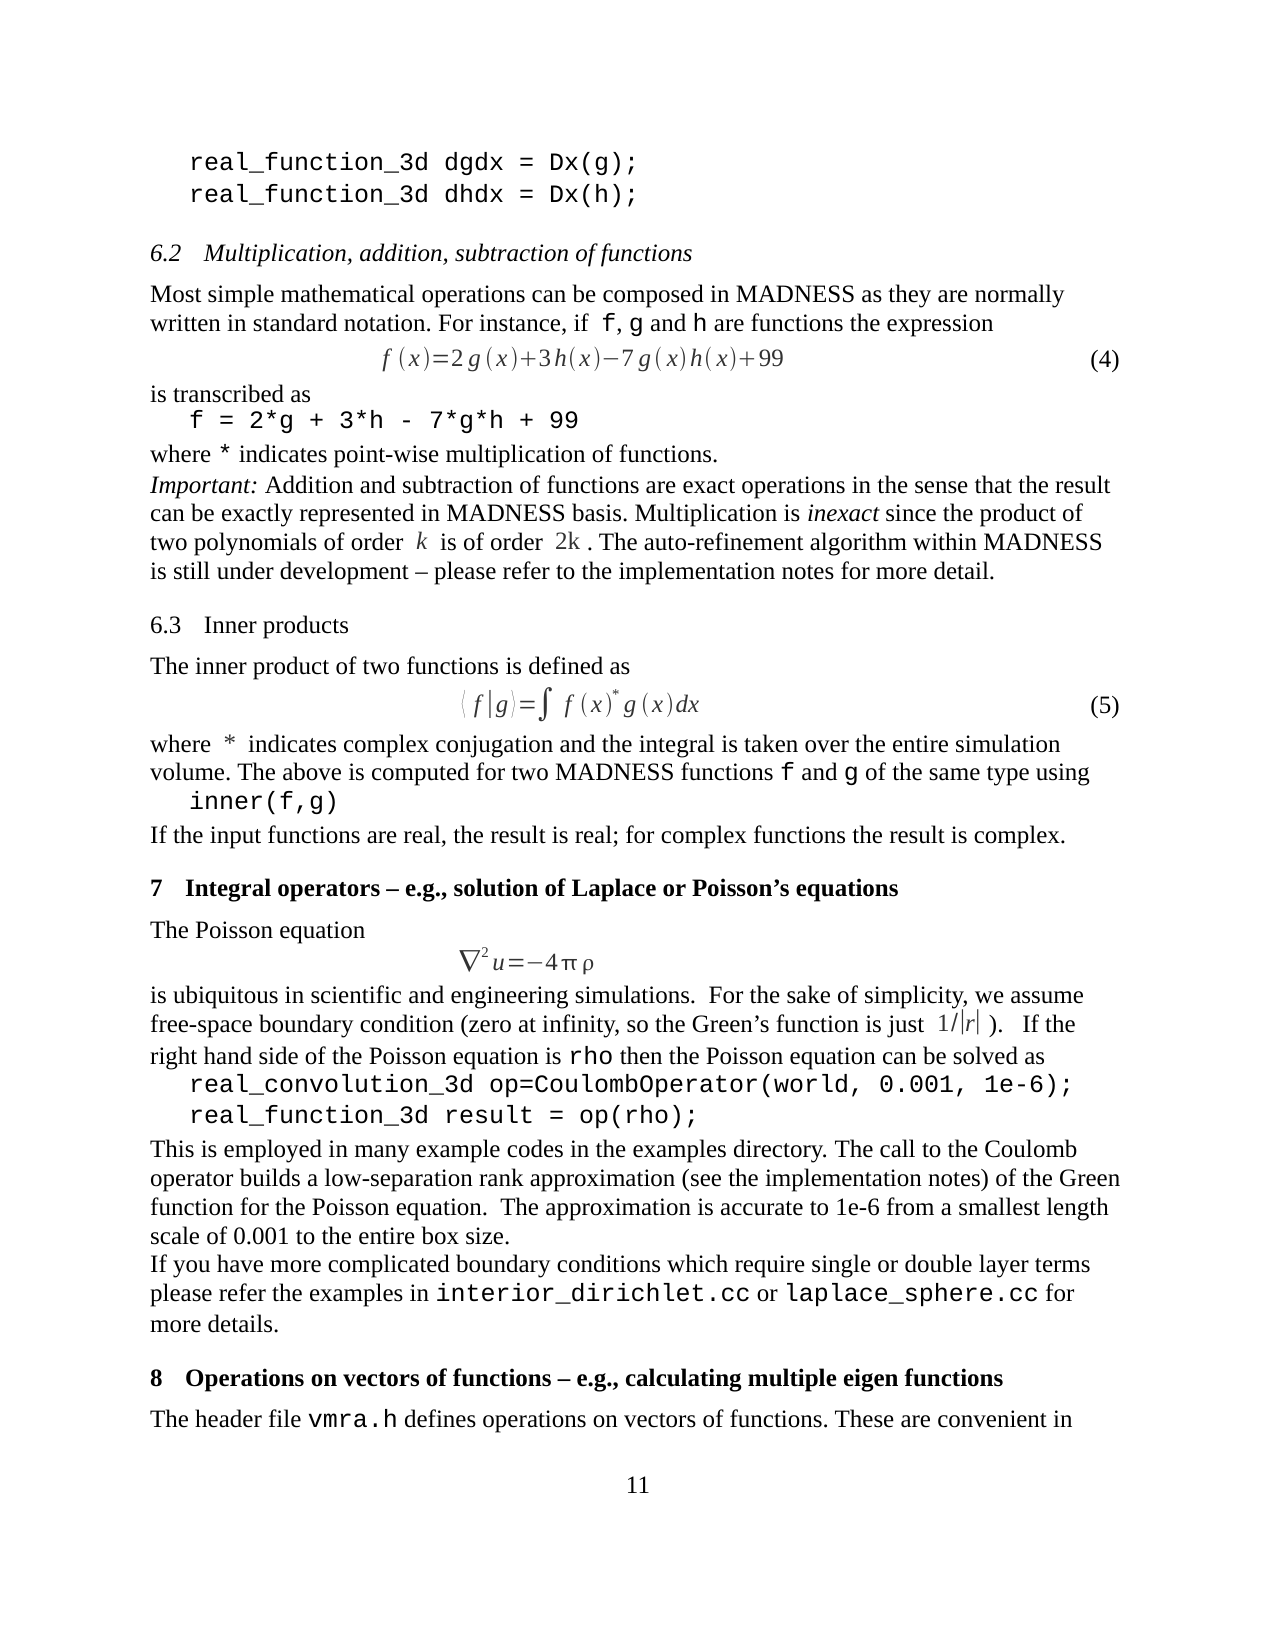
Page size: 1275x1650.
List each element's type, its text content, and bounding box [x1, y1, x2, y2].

text is ubiquitous in scientific and engineering simulations. For the sake of simplicity, we assume free-space boundary condition (zero at infinity, so the Green’s function is just ). If the right hand side of the Poisson equation is rho then the Poisson equation can be solved as [150, 980, 1125, 1072]
subtitle Multiplication, addition, subtraction of functions [150, 238, 1125, 266]
text real_function_3d result = op(rho); [189, 1103, 1125, 1131]
text The Poisson equation [150, 915, 1125, 943]
text f = 2*g + 3*h - 7*g*h + 99 [189, 407, 1125, 436]
text real_function_3d dhdx = Dx(h); [189, 181, 1125, 210]
text Most simple mathematical operations can be composed in MADNESS as they are normally written in standard notation. For instance, if f, g and h are functions the expression [150, 279, 1125, 338]
text real_function_3d dgdx = Dx(g); [189, 150, 1125, 178]
text inner(f,g) [189, 788, 1125, 817]
text real_convolution_3d op=CoulombOperator(world, 0.001, 1e-6); [189, 1072, 1125, 1100]
table_header [150, 680, 1017, 729]
text If the input functions are real, the result is real; for complex functions the result is complex. [150, 820, 1125, 848]
subtitle Inner products [150, 610, 1125, 638]
text where indicates complex conjugation and the integral is taken over the entire simulation volume. The above is computed for two MADNESS functions f and g of the same type using [150, 729, 1125, 788]
subtitle Integral operators – e.g., solution of Laplace or Poisson’s equations [150, 873, 1125, 902]
text where * indicates point-wise multiplication of functions. [150, 439, 1125, 470]
table_header [150, 339, 1017, 379]
text Important: Addition and subtraction of functions are exact operations in the sense that the result can be exactly represented in MADNESS basis. Multiplication is inexact since the product of two polynomials of order is of order . The auto-refinement algorithm within MADNESS is still under development – please refer to the implementation notes for more detail. [150, 470, 1125, 585]
text The header file vmra.h defines operations on vectors of functions. These are convenient in [150, 1404, 1125, 1435]
text is transcribed as [150, 379, 1125, 407]
text The inner product of two functions is defined as [150, 651, 1125, 680]
table_header (4) [1017, 339, 1125, 379]
text This is employed in many example codes in the examples directory. The call to the Coulomb operator builds a low-separation rank approximation (see the implementation notes) of the Green function for the Poisson equation. The approximation is accurate to 1e-6 from a smallest length scale of 0.001 to the entire box size. [150, 1134, 1125, 1249]
text If you have more complicated boundary conditions which require single or double layer terms please refer the examples in interior_dirichlet.cc or laplace_sphere.cc for more details. [150, 1249, 1125, 1338]
subtitle Operations on vectors of functions – e.g., calculating multiple eigen functions [150, 1363, 1125, 1392]
table_header (5) [1017, 680, 1125, 729]
